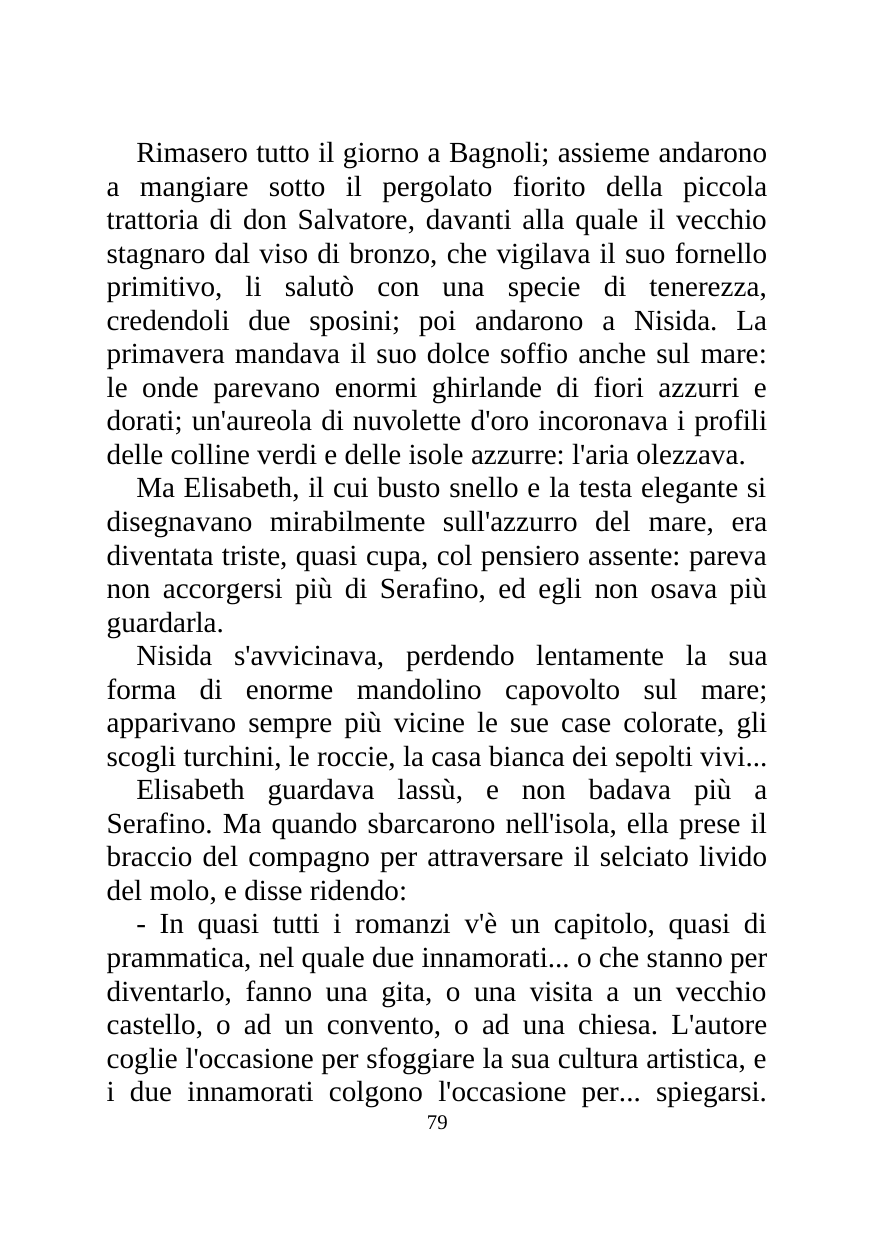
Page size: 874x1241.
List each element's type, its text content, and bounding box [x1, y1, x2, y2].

text Elisabeth guardava lassù, e non badava più a Serafino. Ma quando sbarcarono nell'isola, ella prese il braccio del compagno per attraversare il selciato livido del molo, e disse ridendo: [106, 772, 768, 907]
text Nisida s'avvicinava, perdendo lentamente la sua forma di enorme mandolino capovolto sul mare; apparivano sempre più vicine le sue case colorate, gli scogli turchini, le roccie, la casa bianca dei sepolti vivi... [106, 638, 768, 772]
text Ma Elisabeth, il cui busto snello e la testa elegante si disegnavano mirabilmente sull'azzurro del mare, era diventata triste, quasi cupa, col pensiero assente: pareva non accorgersi più di Serafino, ed egli non osava più guardarla. [106, 471, 768, 638]
text - In quasi tutti i romanzi v'è un capitolo, quasi di prammatica, nel quale due innamorati... o che stanno per diventarlo, fanno una gita, o una visita a un vecchio castello, o ad un convento, o ad una chiesa. L'autore coglie l'occasione per sfoggiare la sua cultura artistica, e i due innamorati colgono l'occasione per... spiegarsi. [106, 907, 768, 1108]
text Rimasero tutto il giorno a Bagnoli; assieme andarono a mangiare sotto il pergolato fiorito della piccola trattoria di don Salvatore, davanti alla quale il vecchio stagnaro dal viso di bronzo, che vigilava il suo fornello primitivo, li salutò con una specie di tenerezza, credendoli due sposini; poi andarono a Nisida. La primavera mandava il suo dolce soffio anche sul mare: le onde parevano enormi ghirlande di fiori azzurri e dorati; un'aureola di nuvolette d'oro incoronava i profili delle colline verdi e delle isole azzurre: l'aria olezzava. [106, 135, 768, 471]
